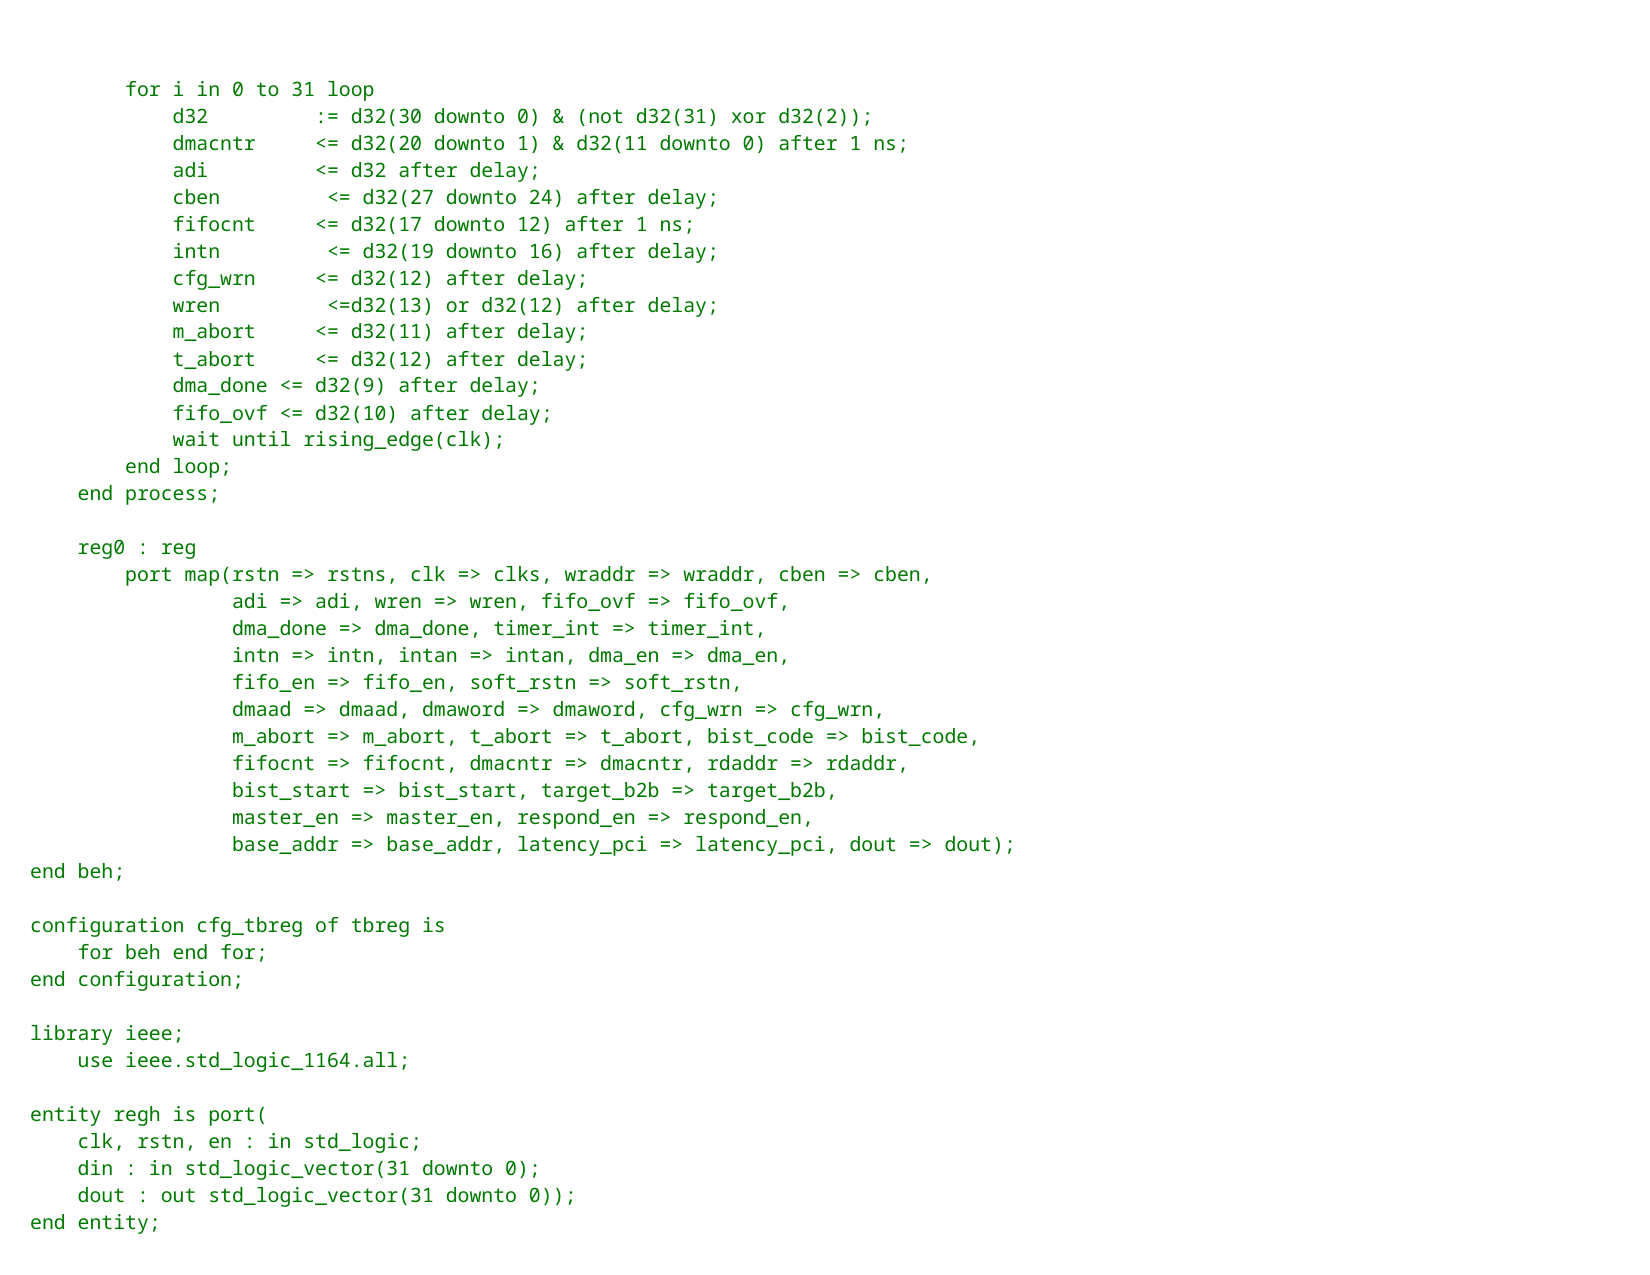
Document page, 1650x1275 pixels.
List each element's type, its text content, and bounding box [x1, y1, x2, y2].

text use ieee.std_logic_1164.all; [30, 1046, 1620, 1073]
text din : in std_logic_vector(31 downto 0); [30, 1154, 1620, 1181]
text m_abort <= d32(11) after delay; [30, 318, 1620, 345]
text fifocnt <= d32(17 downto 12) after 1 ns; [30, 210, 1620, 237]
text master_en => master_en, respond_en => respond_en, [30, 803, 1620, 830]
text end process; [30, 480, 1620, 507]
text cben <= d32(27 downto 24) after delay; [30, 183, 1620, 210]
text intn <= d32(19 downto 16) after delay; [30, 237, 1620, 264]
text d32 := d32(30 downto 0) & (not d32(31) xor d32(2)); [30, 102, 1620, 129]
text fifocnt => fifocnt, dmacntr => dmacntr, rdaddr => rdaddr, [30, 749, 1620, 776]
text port map(rstn => rstns, clk => clks, wraddr => wraddr, cben => cben, [30, 561, 1620, 588]
text for i in 0 to 31 loop [30, 75, 1620, 102]
text fifo_en => fifo_en, soft_rstn => soft_rstn, [30, 668, 1620, 696]
text fifo_ovf <= d32(10) after delay; [30, 399, 1620, 426]
text entity regh is port( [30, 1100, 1620, 1127]
text end loop; [30, 453, 1620, 480]
text configuration cfg_tbreg of tbreg is [30, 911, 1620, 938]
text adi <= d32 after delay; [30, 156, 1620, 183]
text dma_done <= d32(9) after delay; [30, 372, 1620, 399]
text t_abort <= d32(12) after delay; [30, 345, 1620, 372]
text adi => adi, wren => wren, fifo_ovf => fifo_ovf, [30, 588, 1620, 614]
text end configuration; [30, 965, 1620, 992]
text end entity; [30, 1208, 1620, 1235]
text wren <=d32(13) or d32(12) after delay; [30, 291, 1620, 318]
text base_addr => base_addr, latency_pci => latency_pci, dout => dout); [30, 830, 1620, 857]
text cfg_wrn <= d32(12) after delay; [30, 264, 1620, 291]
text clk, rstn, en : in std_logic; [30, 1127, 1620, 1154]
text end beh; [30, 857, 1620, 884]
text m_abort => m_abort, t_abort => t_abort, bist_code => bist_code, [30, 722, 1620, 749]
text bist_start => bist_start, target_b2b => target_b2b, [30, 776, 1620, 803]
text dmacntr <= d32(20 downto 1) & d32(11 downto 0) after 1 ns; [30, 129, 1620, 156]
text dma_done => dma_done, timer_int => timer_int, [30, 614, 1620, 642]
text for beh end for; [30, 938, 1620, 965]
text wait until rising_edge(clk); [30, 426, 1620, 453]
text reg0 : reg [30, 534, 1620, 561]
text library ieee; [30, 1019, 1620, 1046]
text dout : out std_logic_vector(31 downto 0)); [30, 1181, 1620, 1208]
text dmaad => dmaad, dmaword => dmaword, cfg_wrn => cfg_wrn, [30, 696, 1620, 722]
text intn => intn, intan => intan, dma_en => dma_en, [30, 642, 1620, 668]
